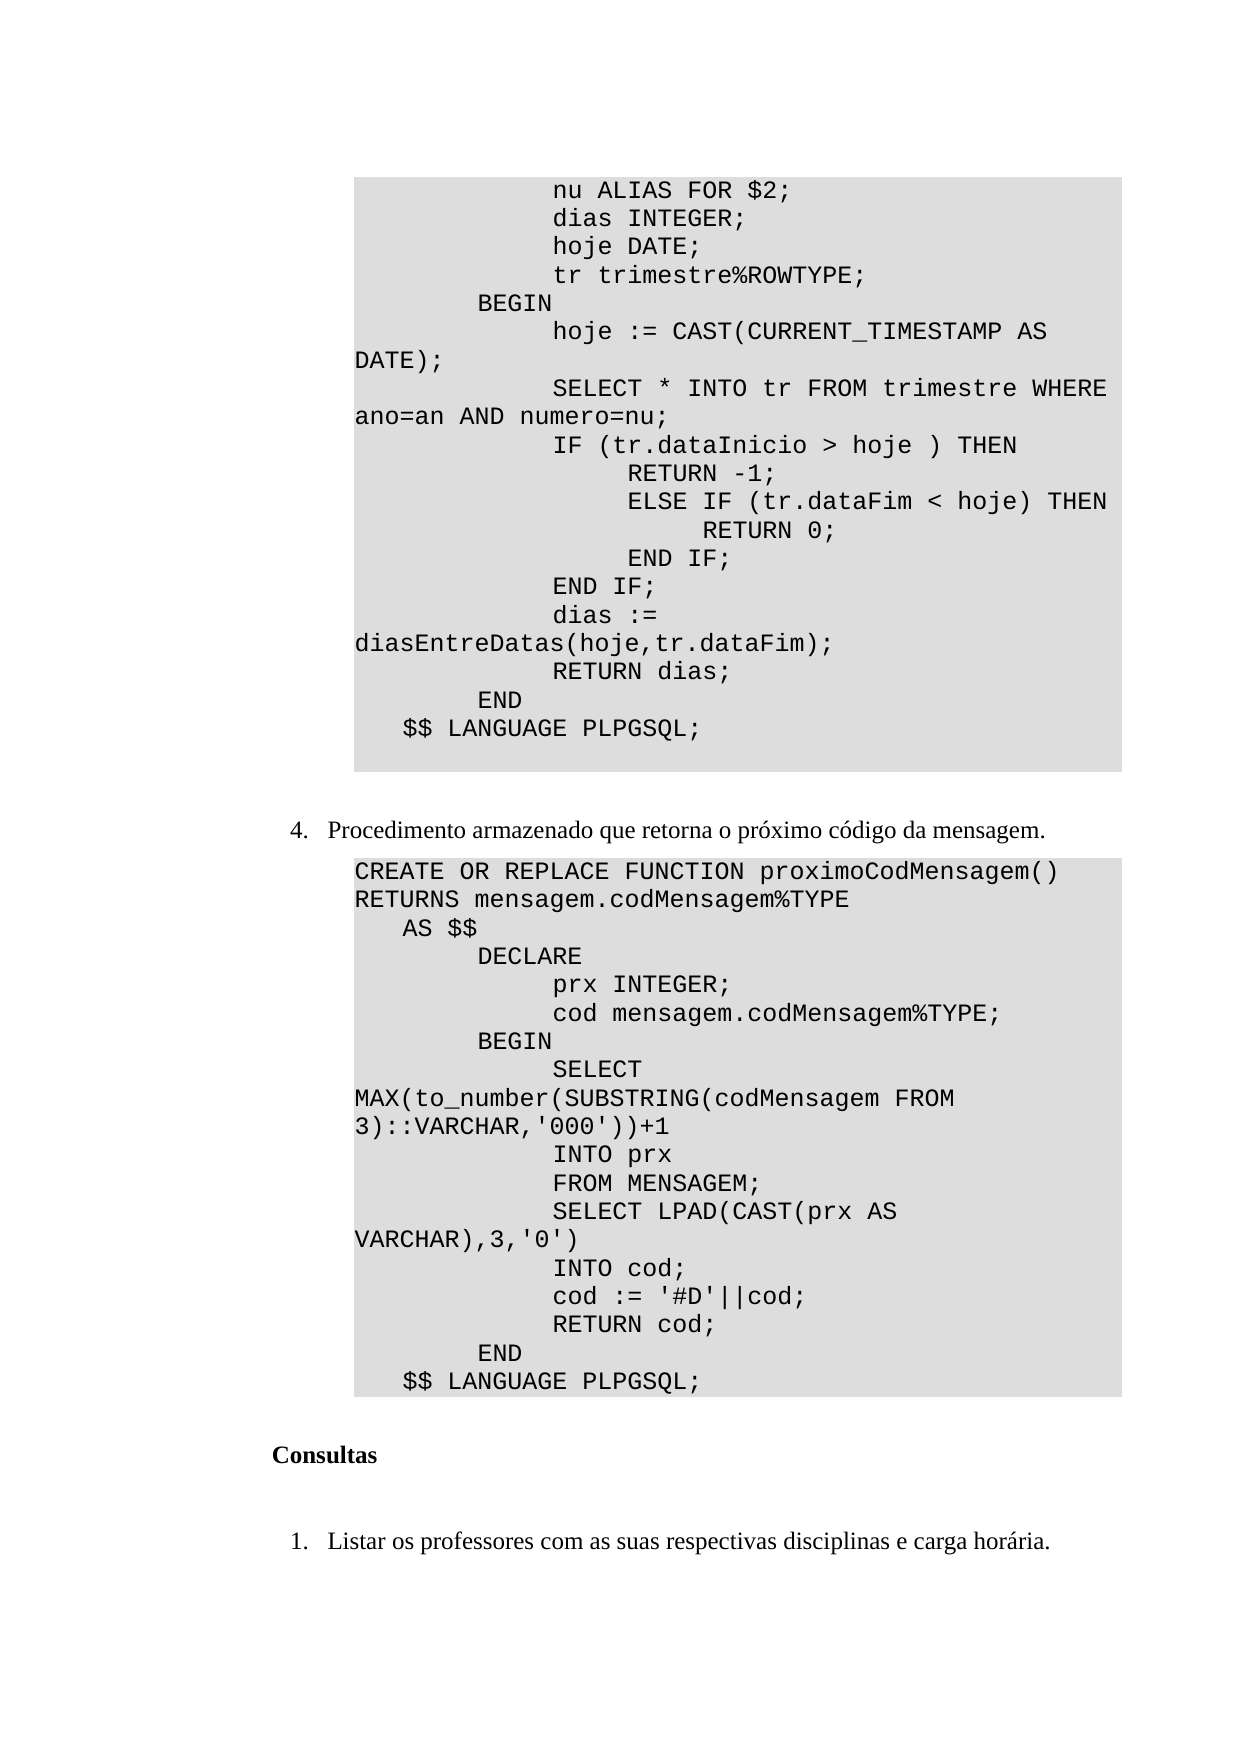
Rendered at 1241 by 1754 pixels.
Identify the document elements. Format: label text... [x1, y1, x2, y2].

text END [354, 687, 1122, 716]
text prx INTEGER; [354, 972, 1122, 1000]
text dias INTEGER; [354, 206, 1122, 234]
text BEGIN [354, 1028, 1122, 1057]
text INTO prx [354, 1142, 1122, 1170]
text RETURN cod; [354, 1312, 1122, 1340]
text nu ALIAS FOR $2; [354, 177, 1122, 206]
text BEGIN [354, 291, 1122, 319]
text cod mensagem.codMensagem%TYPE; [354, 1000, 1122, 1028]
text dias := diasEntreDatas(hoje,tr.dataFim); [354, 602, 1122, 659]
text Consultas [177, 1440, 1122, 1469]
text RETURN -1; [354, 461, 1122, 489]
text AS $$ [354, 915, 1122, 943]
text END [354, 1340, 1122, 1368]
text END IF; [354, 546, 1122, 574]
text hoje := CAST(CURRENT_TIMESTAMP AS DATE); [354, 319, 1122, 376]
text IF (tr.dataInicio > hoje ) THEN [354, 432, 1122, 461]
text SELECT * INTO tr FROM trimestre WHERE ano=an AND numero=nu; [354, 376, 1122, 432]
text hoje DATE; [354, 234, 1122, 262]
text $$ LANGUAGE PLPGSQL; [354, 1368, 1122, 1397]
text END IF; [354, 574, 1122, 602]
text ELSE IF (tr.dataFim < hoje) THEN [354, 489, 1122, 517]
text DECLARE [354, 943, 1122, 972]
text SELECT LPAD(CAST(prx AS VARCHAR),3,'0') [354, 1198, 1122, 1255]
text SELECT MAX(to_number(SUBSTRING(codMensagem FROM 3)::VARCHAR,'000'))+1 [354, 1057, 1122, 1142]
text RETURN 0; [354, 517, 1122, 546]
text $$ LANGUAGE PLPGSQL; [354, 716, 1122, 744]
text FROM MENSAGEM; [354, 1170, 1122, 1198]
list Procedimento armazenado que retorna o próximo código da mensagem. [290, 815, 1122, 844]
list Listar os professores com as suas respectivas disciplinas e carga horária. [290, 1526, 1122, 1555]
text INTO cod; [354, 1255, 1122, 1283]
text tr trimestre%ROWTYPE; [354, 262, 1122, 291]
text cod := '#D'||cod; [354, 1283, 1122, 1312]
text CREATE OR REPLACE FUNCTION proximoCodMensagem() RETURNS mensagem.codMensagem%TYPE [354, 858, 1122, 915]
text RETURN dias; [354, 659, 1122, 687]
